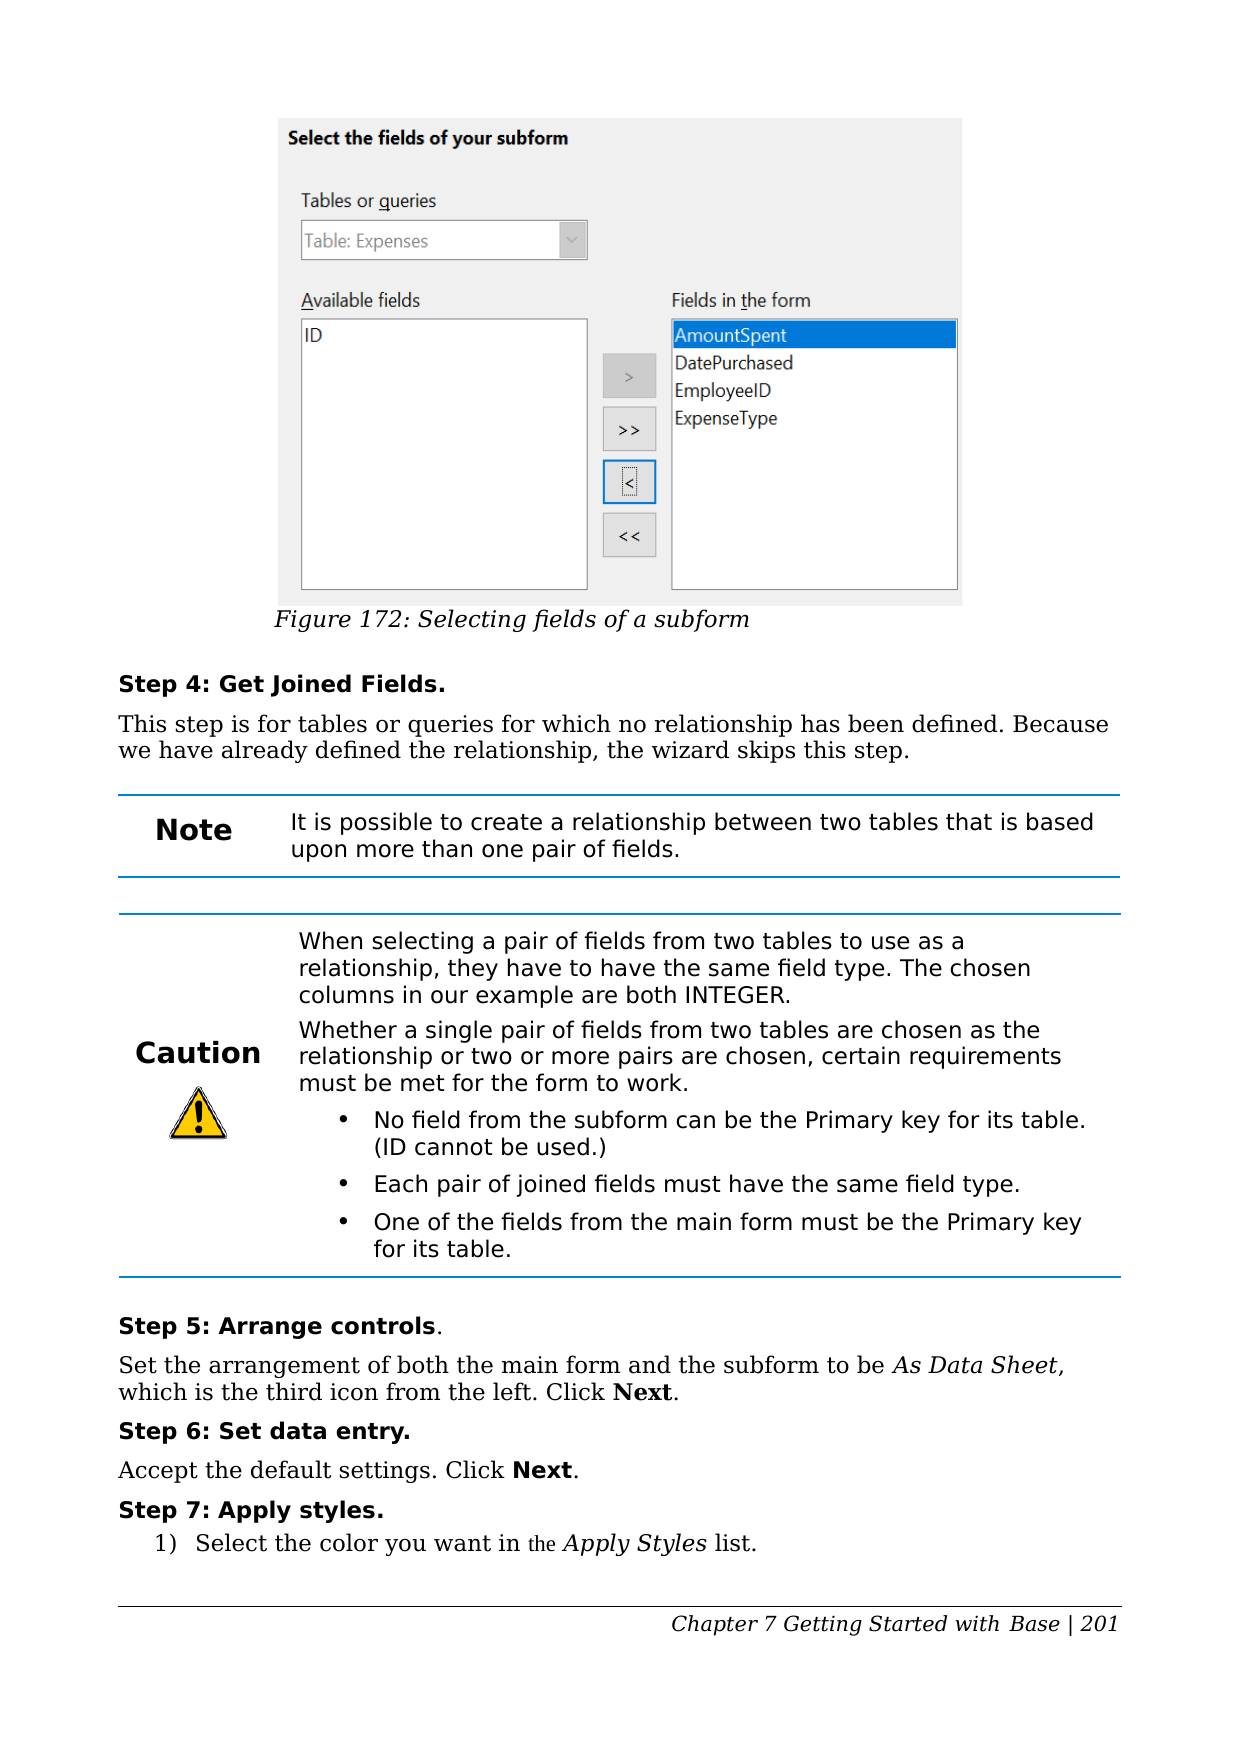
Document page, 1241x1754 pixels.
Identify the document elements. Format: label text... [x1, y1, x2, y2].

text Accept the default settings. Click Next. [118, 1458, 1122, 1484]
text Step 6: Set data entry. [118, 1418, 1122, 1445]
picture [165, 1082, 231, 1143]
table_header It is possible to create a relationship between two tables that is based upon more than one pair of fields. [269, 796, 1119, 876]
text Set the arrangement of both the main form and the subform to be As Data Sheet, which is the third icon from the left. Click Next. [118, 1352, 1122, 1406]
picture [278, 118, 963, 606]
text Step 5: Arrange controls. [118, 1313, 1122, 1340]
table_header Note [118, 796, 269, 876]
table_header Caution [119, 915, 277, 1276]
text Step 4: Get Joined Fields. [118, 672, 1122, 698]
table_header When selecting a pair of fields from two tables to use as a relationship, they have to have the same field type. The chosen columns in our example are both INTEGER. Whether a single pair of fields from two tables are chosen as the relationship or two or more pairs are chosen, certain requirements must be met for the form to work. No field from the subform can be the Primary key for its table. (ID cannot be used.) Each pair of joined fields must have the same field type. One of the fields from the main form must be the Primary key for its table. [277, 915, 1121, 1276]
list Select the color you want in the Apply Styles list. [177, 1530, 1122, 1557]
list Step 7: Apply styles. [118, 1497, 1122, 1523]
text This step is for tables or queries for which no relationship has been defined. Because we have already defined the relationship, the wizard skips this step. [118, 711, 1122, 764]
text Figure 172: Selecting fields of a subform [274, 603, 966, 632]
